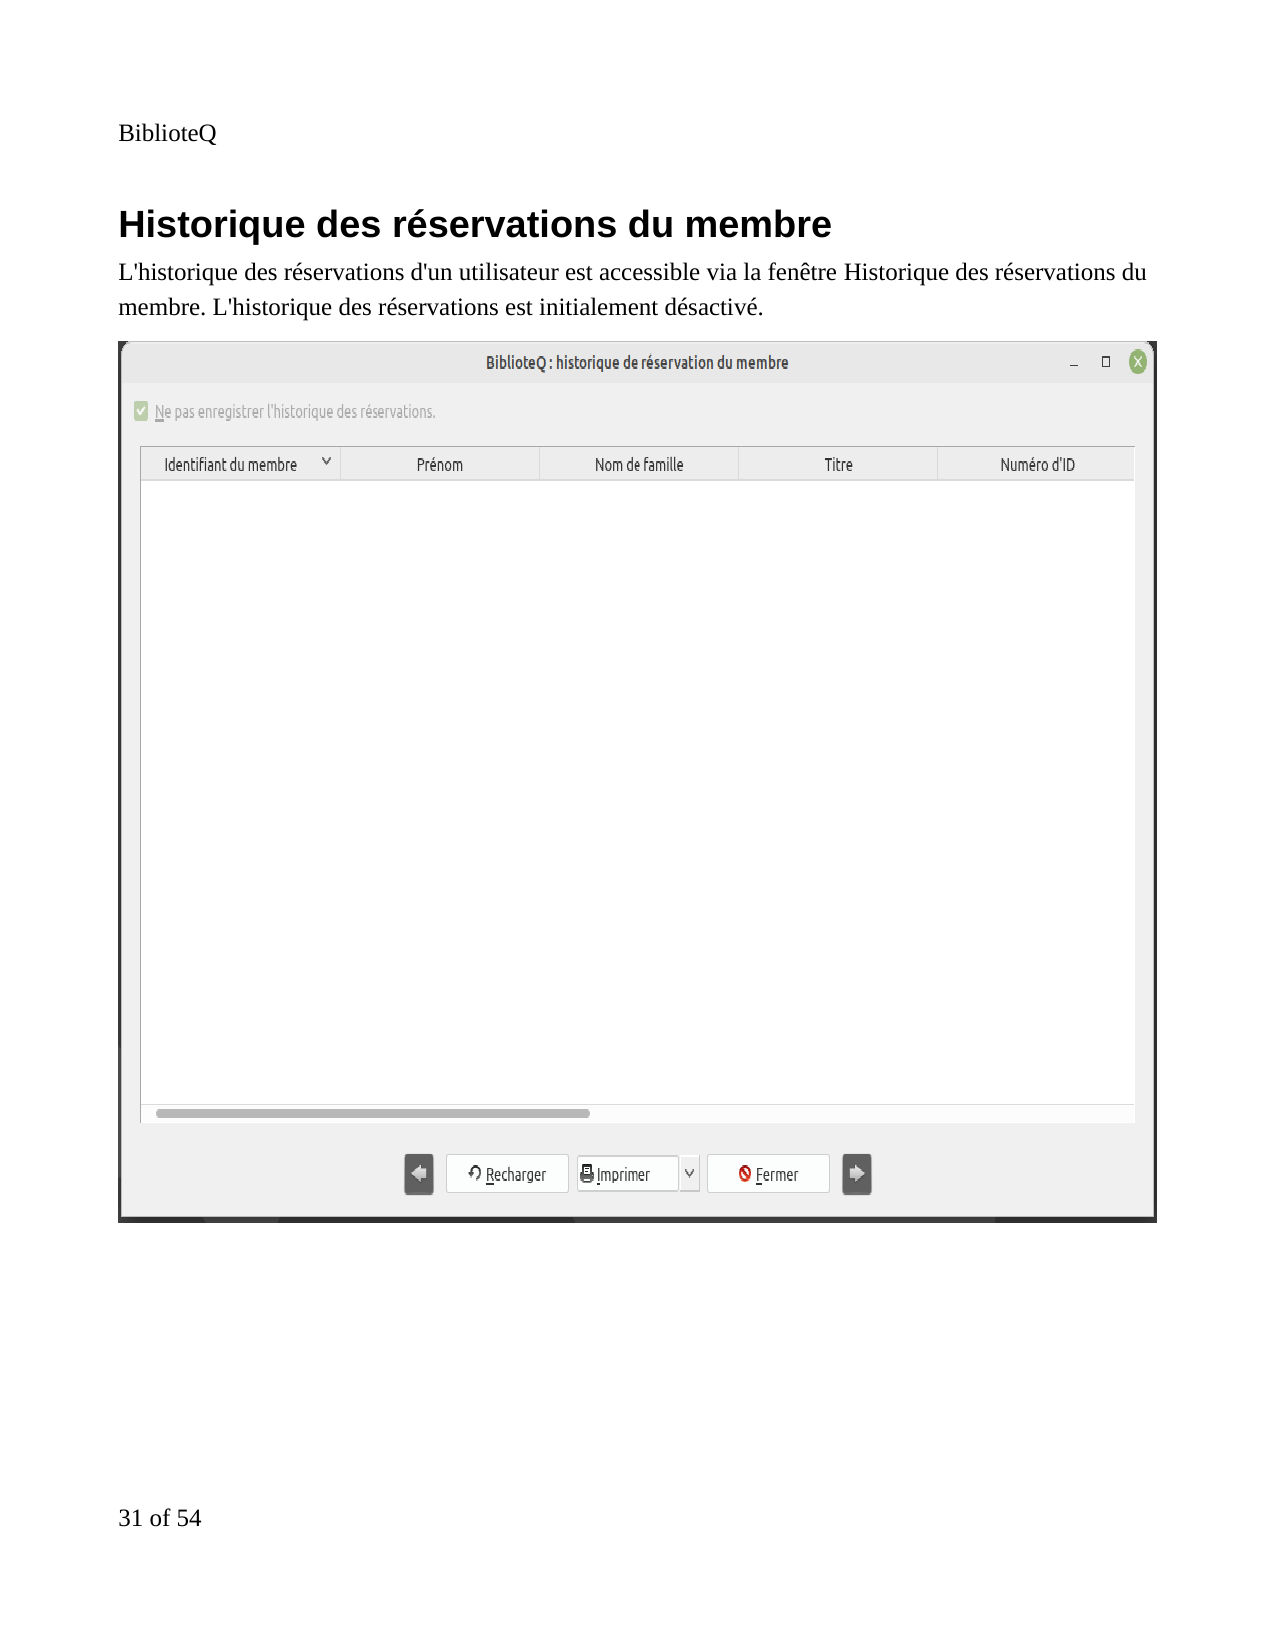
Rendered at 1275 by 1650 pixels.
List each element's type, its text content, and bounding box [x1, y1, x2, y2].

text L'historique des réservations d'un utilisateur est accessible via la fenêtre Historique des réservations du membre. L'historique des réservations est initialement désactivé. [118, 257, 1157, 321]
picture [118, 341, 1157, 1223]
subtitle Historique des réservations du membre [118, 201, 1157, 245]
